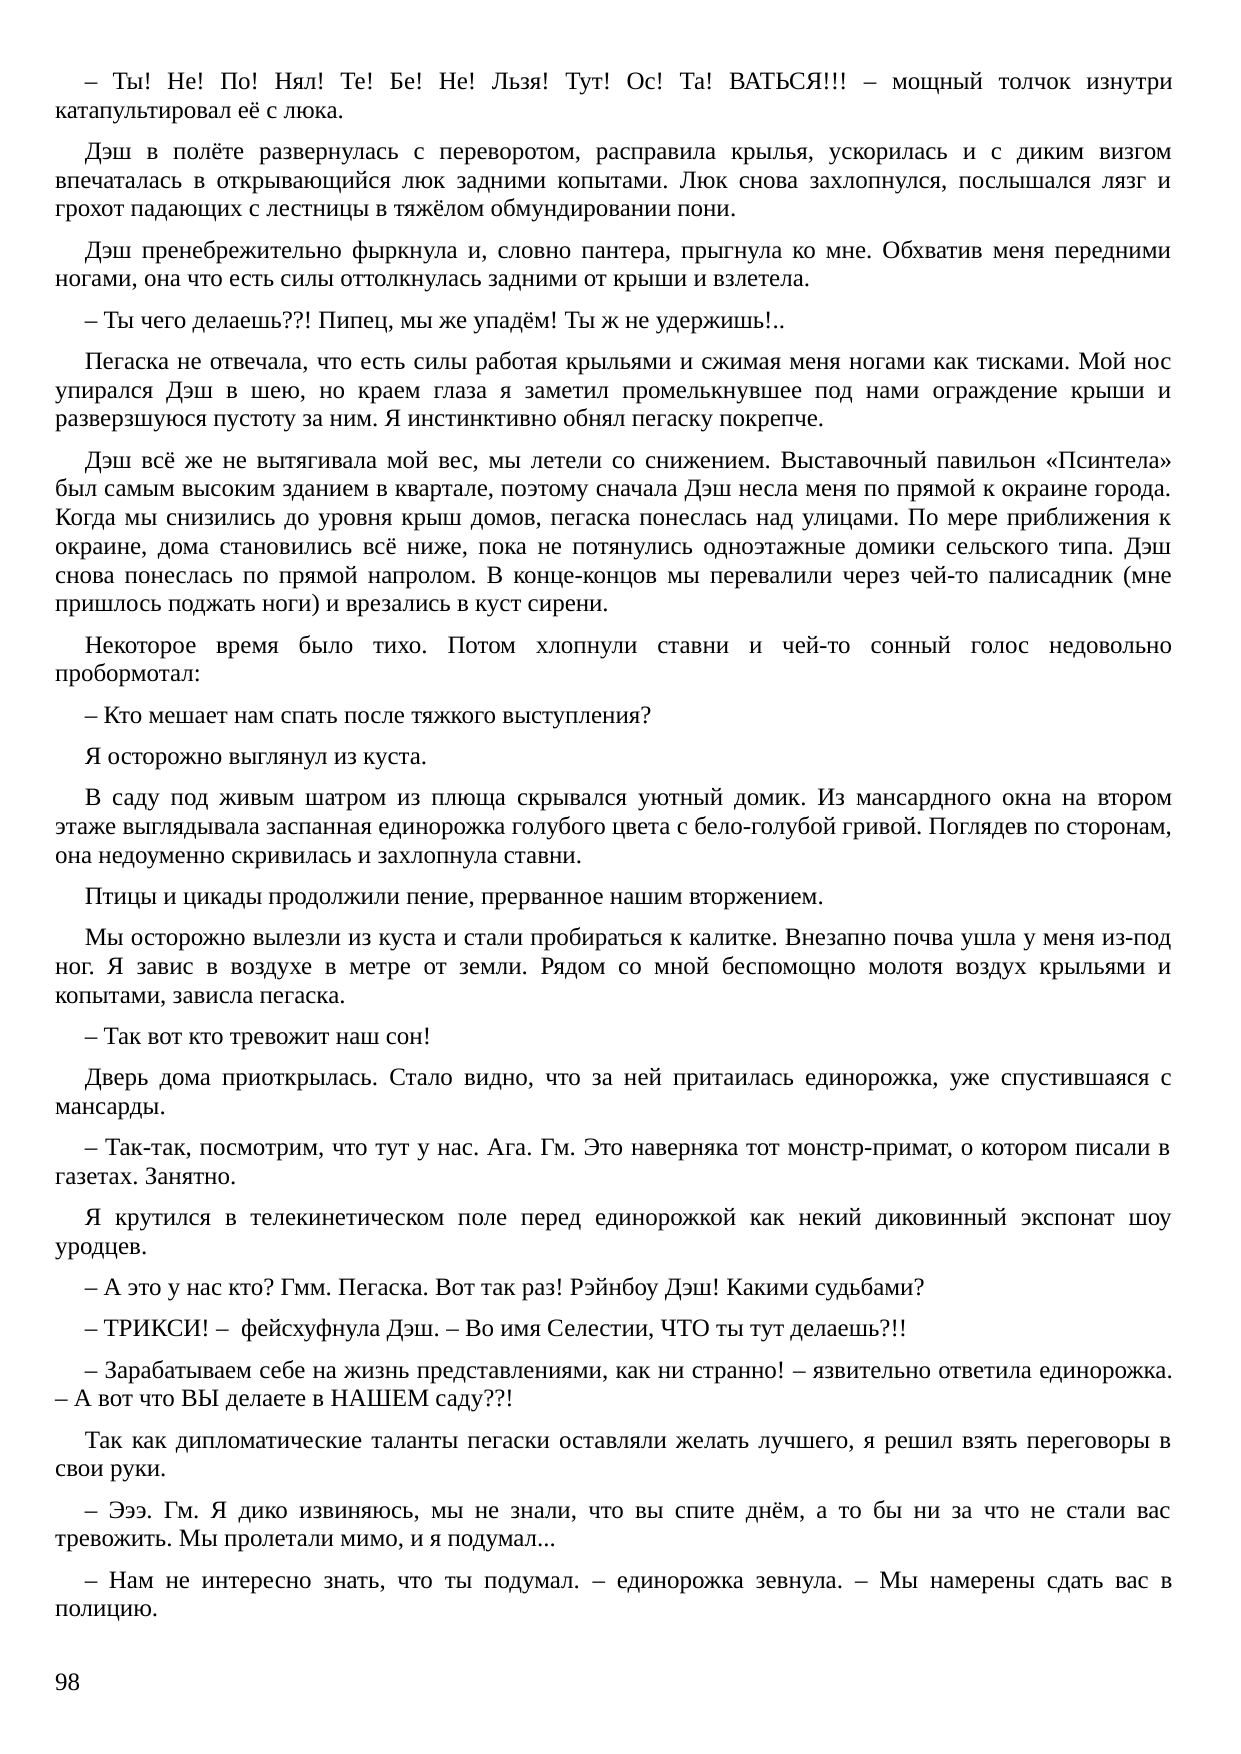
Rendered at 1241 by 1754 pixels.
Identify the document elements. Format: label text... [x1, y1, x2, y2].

text Дэш всё же не вытягивала мой вес, мы летели со снижением. Выставочный павильон «Псинтела» был самым высоким зданием в квартале, поэтому сначала Дэш несла меня по прямой к окраине города. Когда мы снизились до уровня крыш домов, пегаска понеслась над улицами. По мере приближения к окраине, дома становились всё ниже, пока не потянулись одноэтажные домики сельского типа. Дэш снова понеслась по прямой напролом. В конце-концов мы перевалили через чей-то палисадник (мне пришлось поджать ноги) и врезались в куст сирени. [55, 445, 1173, 617]
text Некоторое время было тихо. Потом хлопнули ставни и чей-то сонный голос недовольно пробормотал: [55, 630, 1173, 687]
text – Зарабатываем себе на жизнь представлениями, как ни странно! – язвительно ответила единорожка. – А вот что ВЫ делаете в НАШЕМ саду??! [55, 1355, 1173, 1412]
text Мы осторожно вылезли из куста и стали пробираться к калитке. Внезапно почва ушла у меня из-под ног. Я завис в воздухе в метре от земли. Рядом со мной беспомощно молотя воздух крыльями и копытами, зависла пегаска. [55, 922, 1173, 1008]
text Дэш в полёте развернулась с переворотом, расправила крылья, ускорилась и с диким визгом впечаталась в открывающийся люк задними копытами. Люк снова захлопнулся, послышался лязг и грохот падающих с лестницы в тяжёлом обмундировании пони. [55, 136, 1173, 222]
text Я крутился в телекинетическом поле перед единорожкой как некий диковинный экспонат шоу уродцев. [55, 1202, 1173, 1260]
text Пегаска не отвечала, что есть силы работая крыльями и сжимая меня ногами как тисками. Мой нос упирался Дэш в шею, но краем глаза я заметил промелькнувшее под нами ограждение крыши и разверзшуюся пустоту за ним. Я инстинктивно обнял пегаску покрепче. [55, 346, 1173, 432]
text Дэш пренебрежительно фыркнула и, словно пантера, прыгнула ко мне. Обхватив меня передними ногами, она что есть силы оттолкнулась задними от крыши и взлетела. [55, 235, 1173, 292]
text – Нам не интересно знать, что ты подумал. – единорожка зевнула. – Мы намерены сдать вас в полицию. [55, 1565, 1173, 1622]
text Так как дипломатические таланты пегаски оставляли желать лучшего, я решил взять переговоры в свои руки. [55, 1425, 1173, 1482]
text – Эээ. Гм. Я дико извиняюсь, мы не знали, что вы спите днём, а то бы ни за что не стали вас тревожить. Мы пролетали мимо, и я подумал... [55, 1495, 1173, 1552]
text – Ты! Не! По! Нял! Те! Бе! Не! Льзя! Тут! Ос! Та! ВАТЬСЯ!!! – мощный толчок изнутри катапультировал её с люка. [55, 66, 1173, 123]
text – А это у нас кто? Гмм. Пегаска. Вот так раз! Рэйнбоу Дэш! Какими судьбами? [55, 1272, 1173, 1301]
text – ТРИКСИ! – фейсхуфнула Дэш. – Во имя Селестии, ЧТО ты тут делаешь?!! [55, 1313, 1173, 1342]
text – Ты чего делаешь??! Пипец, мы же упадём! Ты ж не удержишь!.. [55, 305, 1173, 333]
text В саду под живым шатром из плюща скрывался уютный домик. Из мансардного окна на втором этаже выглядывала заспанная единорожка голубого цвета с бело-голубой гривой. Поглядев по сторонам, она недоуменно скривилась и захлопнула ставни. [55, 782, 1173, 868]
text Птицы и цикады продолжили пение, прерванное нашим вторжением. [55, 881, 1173, 910]
text Дверь дома приоткрылась. Стало видно, что за ней притаилась единорожка, уже спустившаяся с мансарды. [55, 1062, 1173, 1120]
text – Так-так, посмотрим, что тут у нас. Ага. Гм. Это наверняка тот монстр-примат, о котором писали в газетах. Занятно. [55, 1132, 1173, 1190]
text Я осторожно выглянул из куста. [55, 741, 1173, 770]
text – Кто мешает нам спать после тяжкого выступления? [55, 700, 1173, 728]
text – Так вот кто тревожит наш сон! [55, 1021, 1173, 1050]
